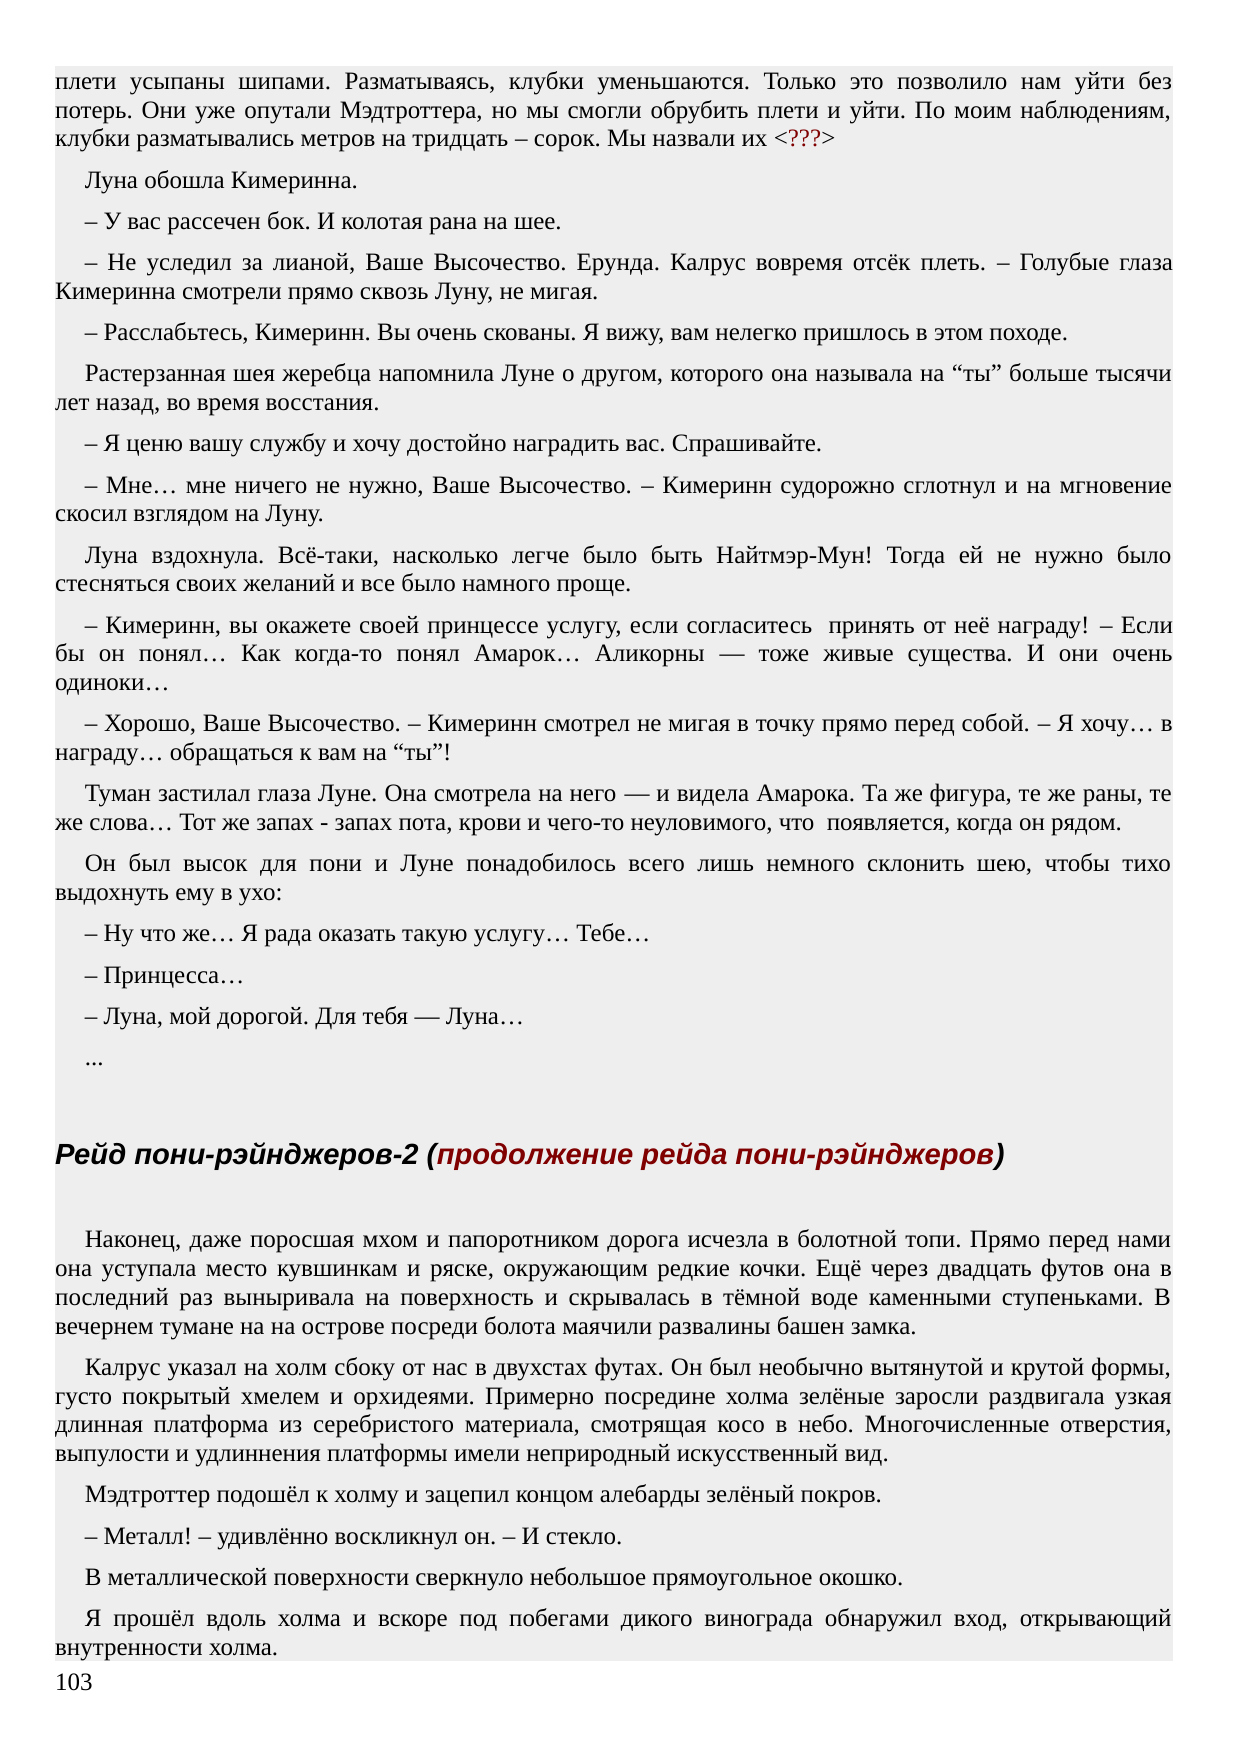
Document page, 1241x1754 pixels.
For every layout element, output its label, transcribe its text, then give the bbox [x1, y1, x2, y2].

text Луна обошла Кимеринна. [55, 165, 1173, 193]
text – Я ценю вашу службу и хочу достойно наградить вас. Спрашивайте. [55, 428, 1173, 457]
text Луна вздохнула. Всё-таки, насколько легче было быть Найтмэр-Мун! Тогда ей не нужно было стесняться своих желаний и все было намного проще. [55, 540, 1173, 597]
text Калрус указал на холм сбоку от нас в двухстах футах. Он был необычно вытянутой и крутой формы, густо покрытый хмелем и орхидеями. Примерно посредине холма зелёные заросли раздвигала узкая длинная платформа из серебристого материала, смотрящая косо в небо. Многочисленные отверстия, выпулости и удлиннения платформы имели неприродный искусственный вид. [55, 1352, 1173, 1467]
text В металлической поверхности сверкнуло небольшое прямоугольное окошко. [55, 1562, 1173, 1591]
text плети усыпаны шипами. Разматываясь, клубки уменьшаются. Только это позволило нам уйти без потерь. Они уже опутали Мэдтроттера, но мы смогли обрубить плети и уйти. По моим наблюдениям, клубки разматывались метров на тридцать – сорок. Мы назвали их <???> [55, 66, 1173, 152]
text Растерзанная шея жеребца напомнила Луне о другом, которого она называла на “ты” больше тысячи лет назад, во время восстания. [55, 358, 1173, 416]
text Он был высок для пони и Луне понадобилось всего лишь немного склонить шею, чтобы тихо выдохнуть ему в ухо: [55, 848, 1173, 906]
text – У вас рассечен бок. И колотая рана на шее. [55, 206, 1173, 235]
text ... [55, 1042, 1173, 1071]
text – Хорошо, Ваше Высочество. – Кимеринн смотрел не мигая в точку прямо перед собой. – Я хочу… в награду… обращаться к вам на “ты”! [55, 708, 1173, 766]
text – Не уследил за лианой, Ваше Высочество. Ерунда. Калрус вовремя отсёк плеть. – Голубые глаза Кимеринна смотрели прямо сквозь Луну, не мигая. [55, 247, 1173, 305]
text Туман застилал глаза Луне. Она смотрела на него — и видела Амарока. Та же фигура, те же раны, те же слова… Тот же запах - запах пота, крови и чего-то неуловимого, что появляется, когда он рядом. [55, 778, 1173, 836]
text – Принцесса… [55, 960, 1173, 988]
subtitle Рейд пони-рэйнджеров-2 (продолжение рейда пони-рэйнджеров) [55, 1137, 1173, 1171]
text – Луна, мой дорогой. Для тебя — Луна… [55, 1001, 1173, 1030]
text – Кимеринн, вы окажете своей принцессе услугу, если согласитесь принять от неё награду! – Если бы он понял… Как когда-то понял Амарок… Аликорны — тоже живые существа. И они очень одиноки… [55, 610, 1173, 696]
text Мэдтроттер подошёл к холму и зацепил концом алебарды зелёный покров. [55, 1479, 1173, 1508]
text – Металл! – удивлённо воскликнул он. – И стекло. [55, 1521, 1173, 1549]
text Я прошёл вдоль холма и вскоре под побегами дикого винограда обнаружил вход, открывающий внутренности холма. [55, 1603, 1173, 1661]
text – Мне… мне ничего не нужно, Ваше Высочество. – Кимеринн судорожно сглотнул и на мгновение скосил взглядом на Луну. [55, 470, 1173, 527]
text – Ну что же… Я рада оказать такую услугу… Тебе… [55, 918, 1173, 947]
text Наконец, даже поросшая мхом и папоротником дорога исчезла в болотной топи. Прямо перед нами она уступала место кувшинкам и ряске, окружающим редкие кочки. Ещё через двадцать футов она в последний раз выныривала на поверхность и скрывалась в тёмной воде каменными ступеньками. В вечернем тумане на на острове посреди болота маячили развалины башен замка. [55, 1224, 1173, 1339]
text – Расслабьтесь, Кимеринн. Вы очень скованы. Я вижу, вам нелегко пришлось в этом походе. [55, 317, 1173, 346]
